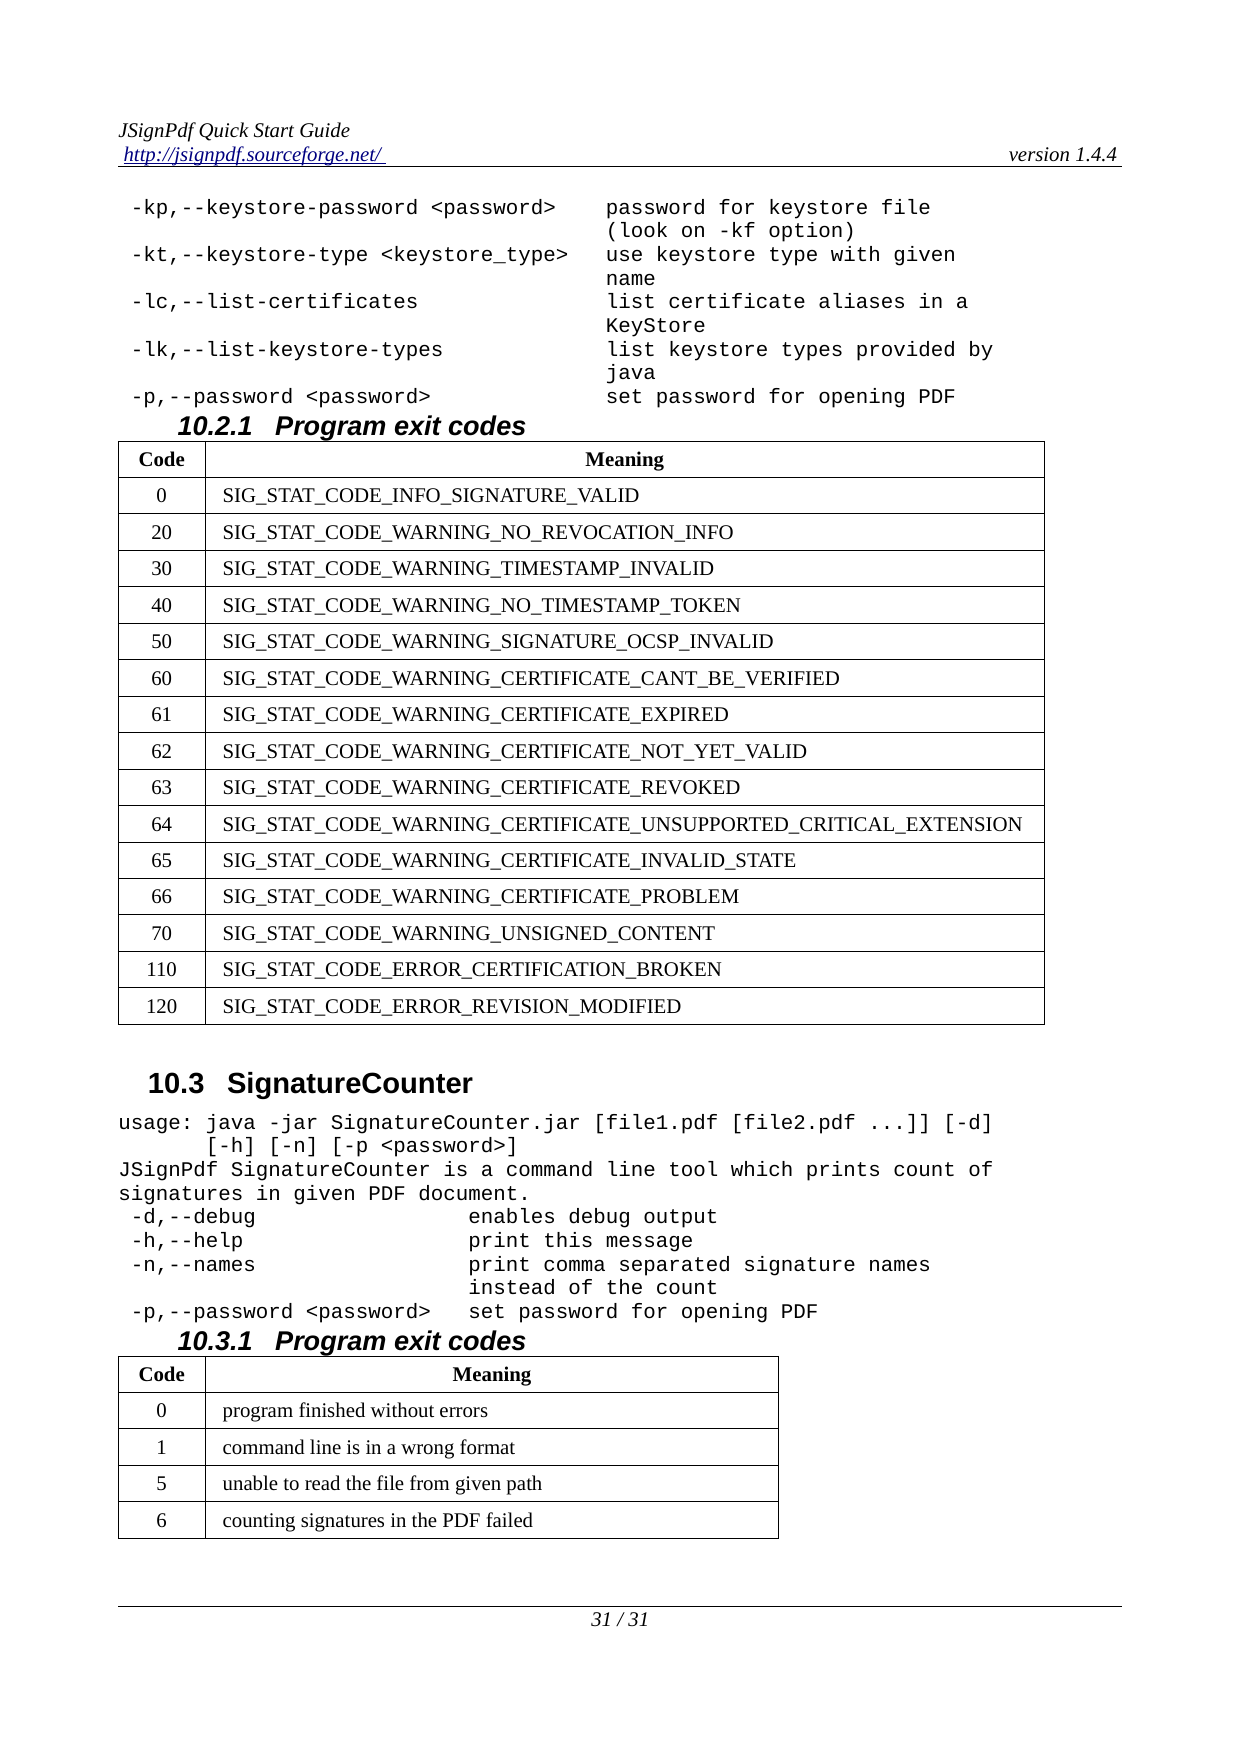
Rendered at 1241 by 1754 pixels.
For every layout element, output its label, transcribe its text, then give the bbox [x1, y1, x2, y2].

table_cell SIG_STAT_CODE_WARNING_TIMESTAMP_INVALID [206, 551, 1044, 586]
table_cell 110 [119, 952, 205, 987]
text -kp,--keystore-password <password> password for keystore file [118, 197, 1122, 220]
table_cell 20 [119, 514, 205, 550]
subtitle SignatureCounter [148, 1066, 1116, 1100]
table_cell SIG_STAT_CODE_WARNING_UNSIGNED_CONTENT [206, 915, 1044, 951]
table_cell 30 [119, 551, 205, 586]
text [-h] [-n] [-p <password>] [118, 1135, 1122, 1159]
table_cell SIG_STAT_CODE_WARNING_CERTIFICATE_NOT_YET_VALID [206, 733, 1044, 768]
text usage: java -jar SignatureCounter.jar [file1.pdf [file2.pdf ...]] [-d] [118, 1112, 1122, 1135]
text name [118, 268, 1122, 291]
text KeyStore [118, 315, 1122, 339]
table_cell 0 [119, 1393, 205, 1428]
table_cell SIG_STAT_CODE_WARNING_CERTIFICATE_EXPIRED [206, 697, 1044, 732]
table_cell 64 [119, 806, 205, 841]
table_cell SIG_STAT_CODE_ERROR_CERTIFICATION_BROKEN [206, 952, 1044, 987]
table_cell 1 [119, 1429, 205, 1465]
text JSignPdf SignatureCounter is a command line tool which prints count of [118, 1159, 1122, 1183]
text (look on -kf option) [118, 220, 1122, 244]
table_header Meaning [206, 1357, 778, 1392]
text -p,--password <password> set password for opening PDF [118, 386, 1122, 409]
table_cell SIG_STAT_CODE_WARNING_CERTIFICATE_UNSUPPORTED_CRITICAL_EXTENSION [206, 806, 1044, 841]
table_cell SIG_STAT_CODE_WARNING_CERTIFICATE_INVALID_STATE [206, 843, 1044, 878]
table_cell program finished without errors [206, 1393, 778, 1428]
text java [118, 362, 1122, 386]
table_cell SIG_STAT_CODE_WARNING_CERTIFICATE_PROBLEM [206, 879, 1044, 914]
text -lc,--list-certificates list certificate aliases in a [118, 291, 1122, 315]
table_cell 70 [119, 915, 205, 951]
table_cell SIG_STAT_CODE_WARNING_SIGNATURE_OCSP_INVALID [206, 624, 1044, 659]
text -lk,--list-keystore-types list keystore types provided by [118, 339, 1122, 362]
text -h,--help print this message [118, 1230, 1122, 1253]
table_cell 40 [119, 587, 205, 623]
table_header Code [119, 442, 205, 477]
table_cell 0 [119, 478, 205, 513]
table_cell 63 [119, 770, 205, 805]
table_cell counting signatures in the PDF failed [206, 1502, 778, 1538]
table_cell 5 [119, 1466, 205, 1501]
table_cell unable to read the file from given path [206, 1466, 778, 1501]
text signatures in given PDF document. [118, 1183, 1122, 1206]
table_cell 60 [119, 660, 205, 696]
table_cell SIG_STAT_CODE_WARNING_NO_REVOCATION_INFO [206, 514, 1044, 550]
table_cell 120 [119, 988, 205, 1024]
table_cell SIG_STAT_CODE_WARNING_CERTIFICATE_REVOKED [206, 770, 1044, 805]
table_cell 6 [119, 1502, 205, 1538]
subtitle Program exit codes [177, 409, 1122, 441]
text instead of the count [118, 1277, 1122, 1301]
text -kt,--keystore-type <keystore_type> use keystore type with given [118, 244, 1122, 268]
text -d,--debug enables debug output [118, 1206, 1122, 1230]
table_cell 65 [119, 843, 205, 878]
table_header Code [119, 1357, 205, 1392]
text -n,--names print comma separated signature names [118, 1253, 1122, 1277]
subtitle Program exit codes [177, 1324, 1122, 1356]
table_cell command line is in a wrong format [206, 1429, 778, 1465]
table_cell 61 [119, 697, 205, 732]
table_cell SIG_STAT_CODE_WARNING_NO_TIMESTAMP_TOKEN [206, 587, 1044, 623]
table_cell SIG_STAT_CODE_WARNING_CERTIFICATE_CANT_BE_VERIFIED [206, 660, 1044, 696]
table_cell SIG_STAT_CODE_ERROR_REVISION_MODIFIED [206, 988, 1044, 1024]
table_cell SIG_STAT_CODE_INFO_SIGNATURE_VALID [206, 478, 1044, 513]
table_cell 66 [119, 879, 205, 914]
table_cell 50 [119, 624, 205, 659]
table_cell 62 [119, 733, 205, 768]
table_header Meaning [206, 442, 1044, 477]
text -p,--password <password> set password for opening PDF [118, 1301, 1122, 1324]
